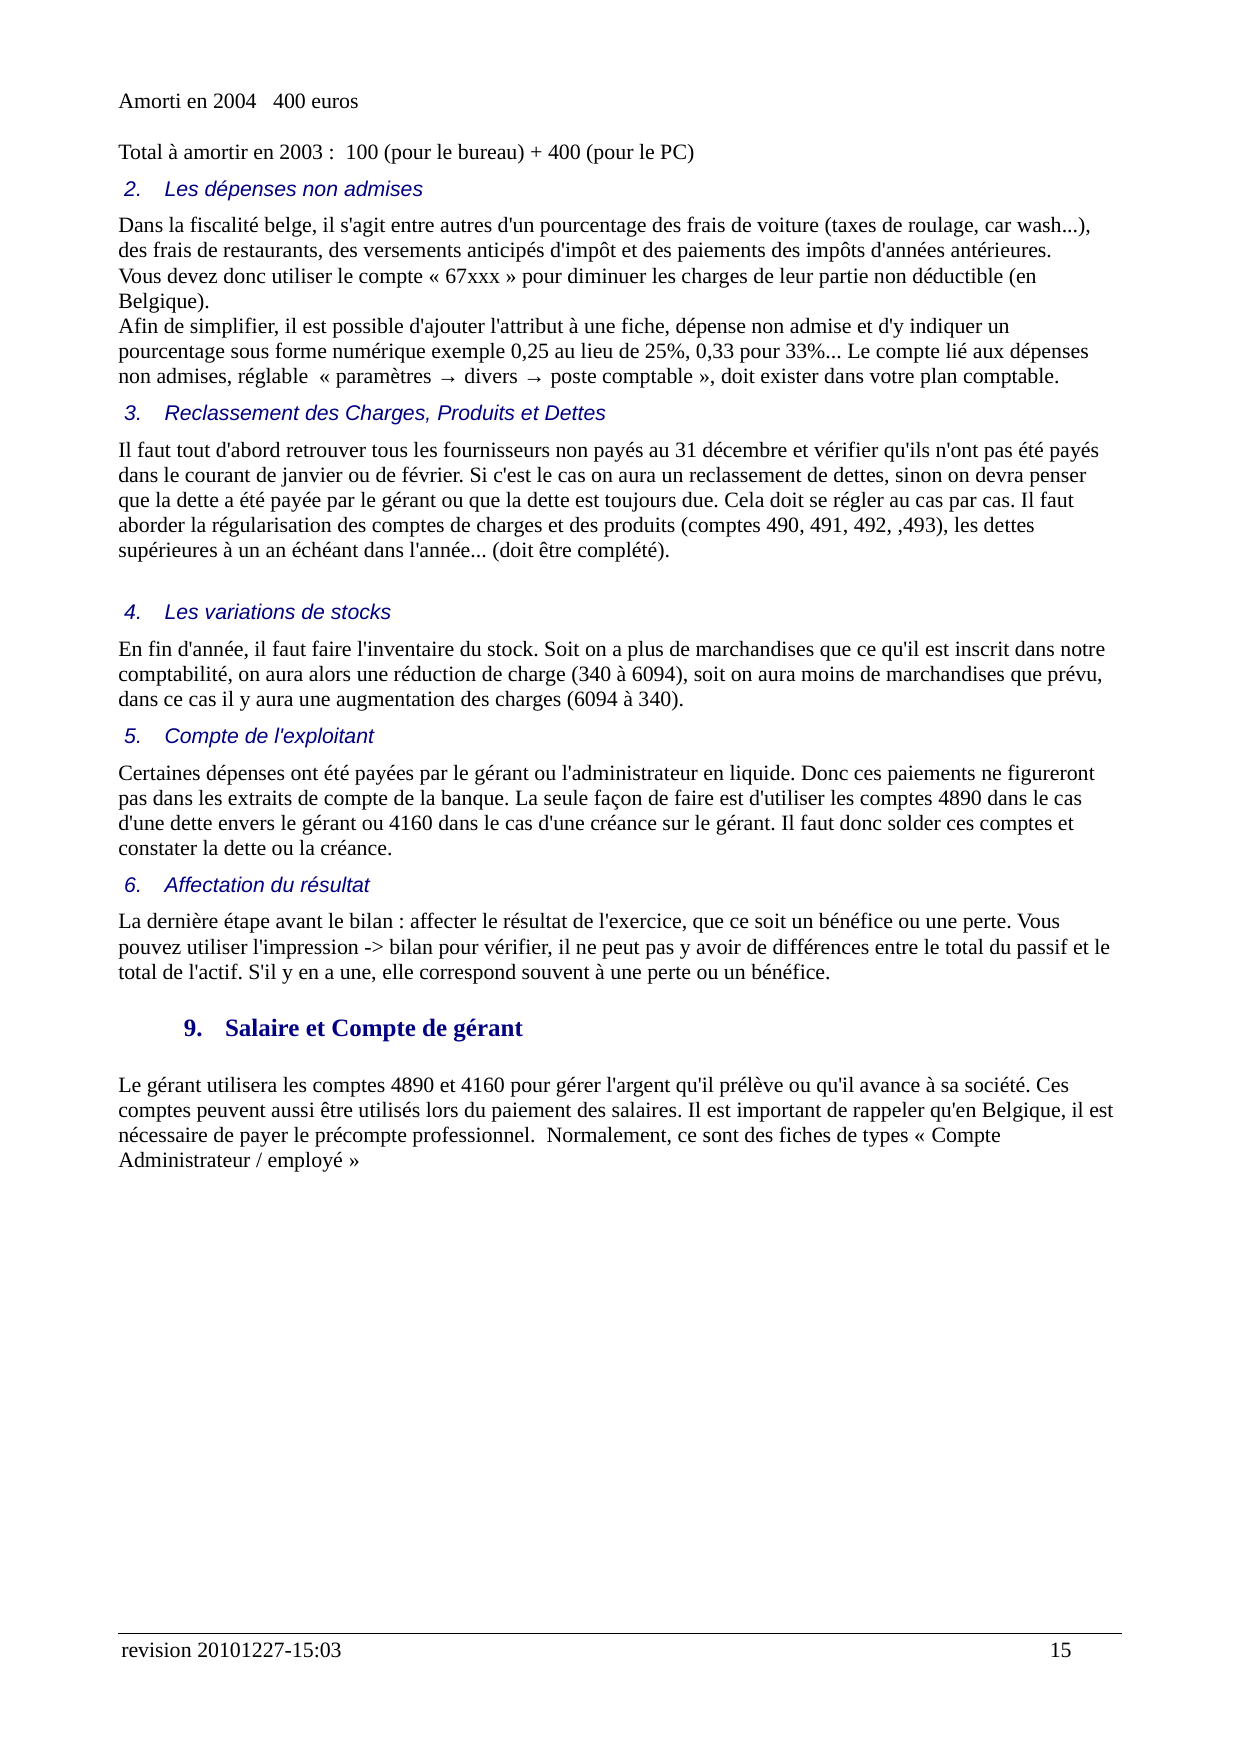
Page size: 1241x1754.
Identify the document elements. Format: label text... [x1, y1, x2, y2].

subtitle Reclassement des Charges, Produits et Dettes [118, 400, 1122, 425]
text Amorti en 2004 400 euros [118, 88, 1122, 114]
subtitle Les variations de stocks [118, 600, 1122, 624]
subtitle Affectation du résultat [118, 872, 1122, 897]
text En fin d'année, il faut faire l'inventaire du stock. Soit on a plus de marchandises que ce qu'il est inscrit dans notre comptabilité, on aura alors une réduction de charge (340 à 6094), soit on aura moins de marchandises que prévu, dans ce cas il y aura une augmentation des charges (6094 à 340). [118, 636, 1122, 712]
text Afin de simplifier, il est possible d'ajouter l'attribut à une fiche, dépense non admise et d'y indiquer un pourcentage sous forme numérique exemple 0,25 au lieu de 25%, 0,33 pour 33%... Le compte lié aux dépenses non admises, réglable « paramètres → divers → poste comptable », doit exister dans votre plan comptable. [118, 313, 1122, 389]
text La dernière étape avant le bilan : affecter le résultat de l'exercice, que ce soit un bénéfice ou une perte. Vous pouvez utiliser l'impression -> bilan pour vérifier, il ne peut pas y avoir de différences entre le total du passif et le total de l'actif. S'il y en a une, elle correspond souvent à une perte ou un bénéfice. [118, 908, 1122, 984]
text Le gérant utilisera les comptes 4890 et 4160 pour gérer l'argent qu'il prélève ou qu'il avance à sa société. Ces comptes peuvent aussi être utilisés lors du paiement des salaires. Il est important de rappeler qu'en Belgique, il est nécessaire de payer le précompte professionnel. Normalement, ce sont des fiches de types « Compte Administrateur / employé » [118, 1072, 1122, 1173]
text Dans la fiscalité belge, il s'agit entre autres d'un pourcentage des frais de voiture (taxes de roulage, car wash...), des frais de restaurants, des versements anticipés d'impôt et des paiements des impôts d'années antérieures. [118, 212, 1122, 263]
text Certaines dépenses ont été payées par le gérant ou l'administrateur en liquide. Donc ces paiements ne figureront pas dans les extraits de compte de la banque. La seule façon de faire est d'utiliser les comptes 4890 dans le cas d'une dette envers le gérant ou 4160 dans le cas d'une créance sur le gérant. Il faut donc solder ces comptes et constater la dette ou la créance. [118, 759, 1122, 860]
text Total à amortir en 2003 : 100 (pour le bureau) + 400 (pour le PC) [118, 139, 1122, 164]
subtitle Salaire et Compte de gérant [177, 1013, 1122, 1042]
text Vous devez donc utiliser le compte « 67xxx » pour diminuer les charges de leur partie non déductible (en Belgique). [118, 263, 1122, 313]
text Il faut tout d'abord retrouver tous les fournisseurs non payés au 31 décembre et vérifier qu'ils n'ont pas été payés dans le courant de janvier ou de février. Si c'est le cas on aura un reclassement de dettes, sinon on devra penser que la dette a été payée par le gérant ou que la dette est toujours due. Cela doit se régler au cas par cas. Il faut aborder la régularisation des comptes de charges et des produits (comptes 490, 491, 492, ,493), les dettes supérieures à un an échéant dans l'année... (doit être complété). [118, 437, 1122, 563]
subtitle Les dépenses non admises [118, 176, 1122, 200]
subtitle Compte de l'exploitant [118, 723, 1122, 748]
